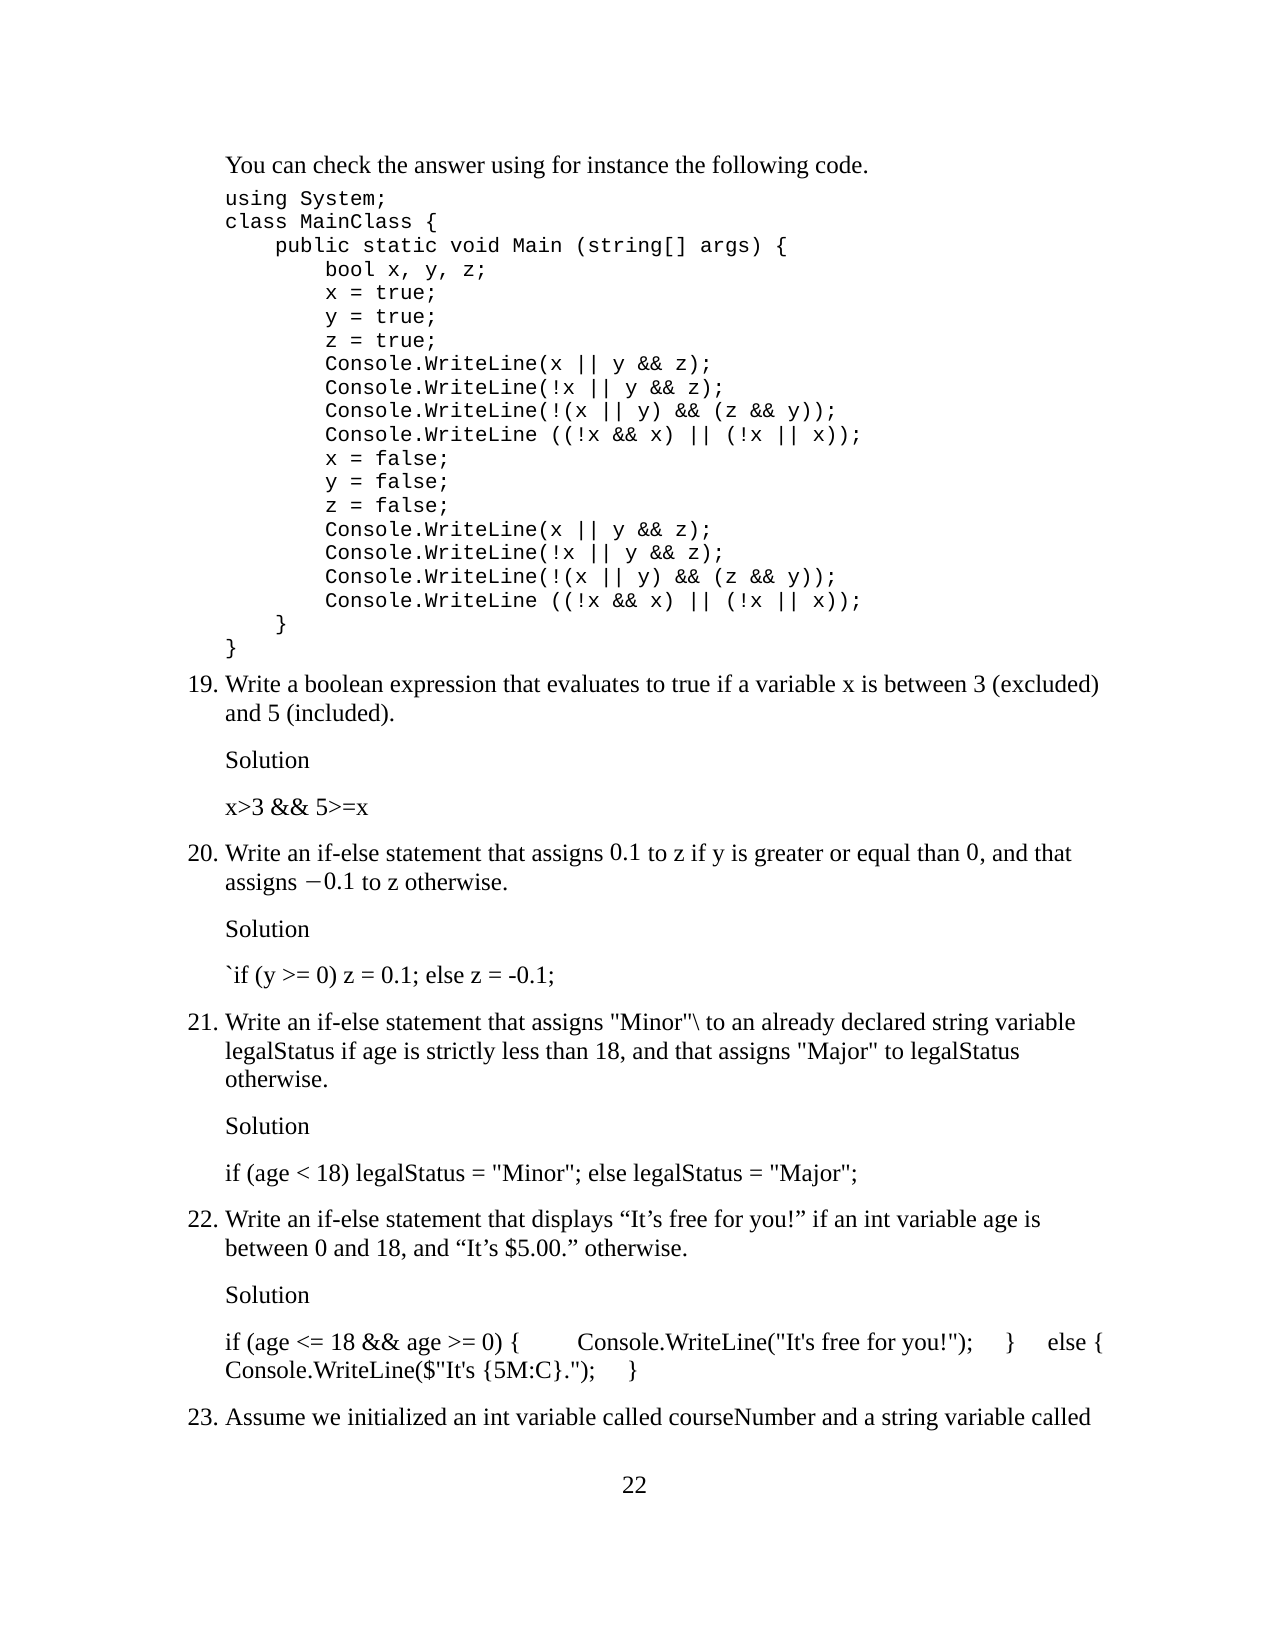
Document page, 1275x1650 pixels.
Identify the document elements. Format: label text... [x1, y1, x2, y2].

list using System; [187, 188, 1125, 211]
list Console.WriteLine(!x || y && z); [187, 377, 1125, 401]
list y = false; [187, 471, 1125, 495]
list x>3 && 5>=x [187, 792, 1125, 820]
list Solution [187, 1111, 1125, 1140]
list } [187, 637, 1125, 661]
list Console.WriteLine(!x || y && z); [187, 542, 1125, 566]
list Console.WriteLine ((!x && x) || (!x || x)); [187, 590, 1125, 613]
list x = false; [187, 448, 1125, 471]
list Console.WriteLine(!(x || y) && (z && y)); [187, 401, 1125, 424]
list Assume we initialized an int variable called courseNumber and a string variable called [187, 1402, 1125, 1431]
list bool x, y, z; [187, 259, 1125, 282]
list } [187, 613, 1125, 637]
list y = true; [187, 306, 1125, 329]
list if (age < 18) legalStatus = "Minor"; else legalStatus = "Major"; [187, 1158, 1125, 1187]
list Write a boolean expression that evaluates to true if a variable x is between 3 (excluded) and 5 (included). [187, 669, 1125, 727]
list Solution [187, 1280, 1125, 1309]
list public static void Main (string[] args) { [187, 235, 1125, 259]
list Write an if-else statement that assigns to z if y is greater or equal than , and that assigns to z otherwise. [187, 838, 1125, 896]
list Write an if-else statement that displays “It’s free for you!” if an int variable age is between 0 and 18, and “It’s $5.00.” otherwise. [187, 1204, 1125, 1262]
list `if (y >= 0) z = 0.1; else z = -0.1; [187, 960, 1125, 989]
list You can check the answer using for instance the following code. [187, 150, 1125, 179]
list class MainClass { [187, 211, 1125, 235]
list z = true; [187, 329, 1125, 353]
list z = false; [187, 495, 1125, 519]
list Solution [187, 914, 1125, 942]
list Solution [187, 745, 1125, 774]
list x = true; [187, 282, 1125, 306]
list Console.WriteLine ((!x && x) || (!x || x)); [187, 424, 1125, 448]
list Write an if-else statement that assigns "Minor"\ to an already declared string variable legalStatus if age is strictly less than 18, and that assigns "Major" to legalStatus otherwise. [187, 1007, 1125, 1093]
list if (age <= 18 && age >= 0) { Console.WriteLine("It's free for you!"); } else { Console.WriteLine($"It's {5M:C}."); } [187, 1327, 1125, 1384]
list Console.WriteLine(x || y && z); [187, 519, 1125, 542]
list Console.WriteLine(x || y && z); [187, 353, 1125, 377]
list Console.WriteLine(!(x || y) && (z && y)); [187, 566, 1125, 590]
